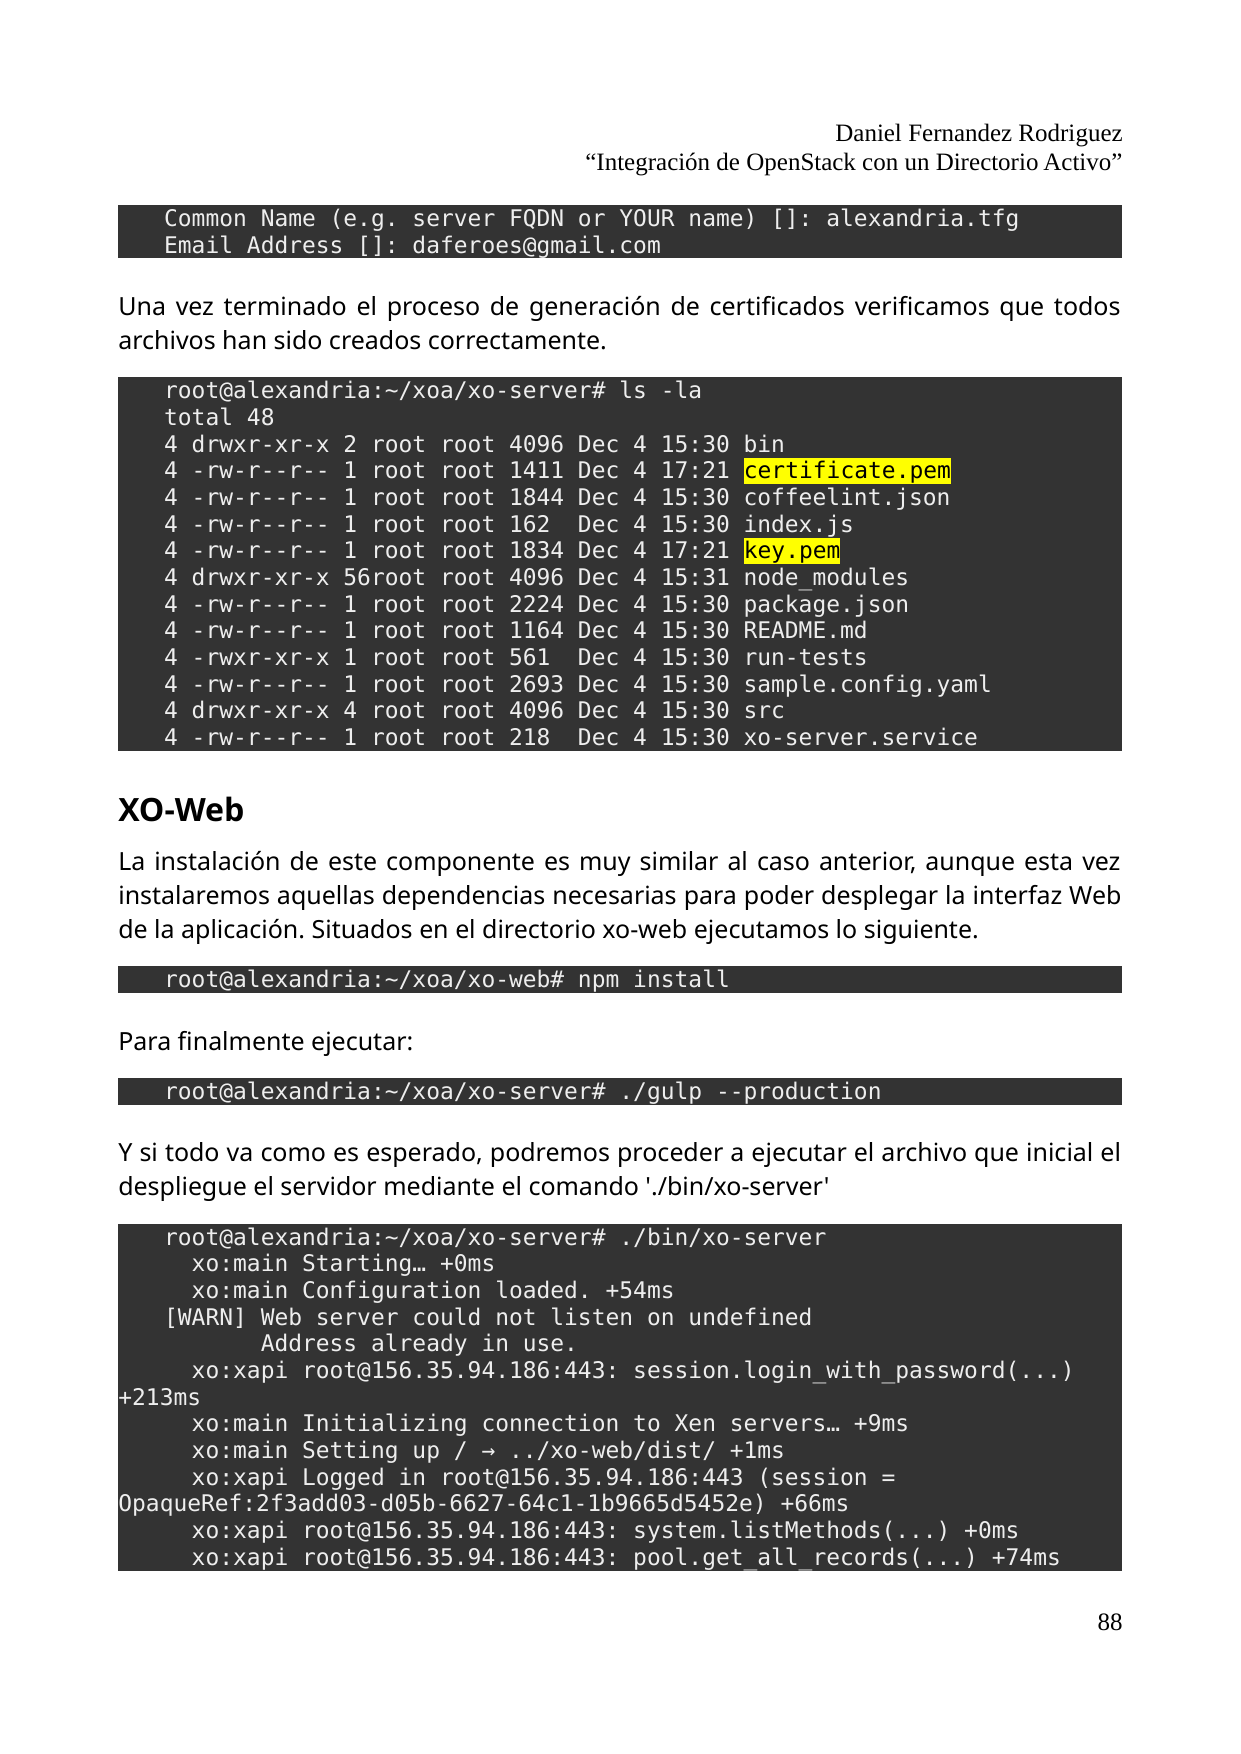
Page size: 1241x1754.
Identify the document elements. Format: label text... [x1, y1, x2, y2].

text xo:xapi root@156.35.94.186:443: system.listMethods(...) +0ms [118, 1517, 1122, 1544]
text 4 -rw-r--r-- 1 root root 2693 Dec 4 15:30 sample.config.yaml [118, 671, 1122, 697]
text root@alexandria:~/xoa/xo-server# ls -la [118, 377, 1122, 404]
text Address already in use. [118, 1331, 1122, 1357]
text 4 -rw-r--r-- 1 root root 1164 Dec 4 15:30 README.md [118, 617, 1122, 644]
text xo:main Initializing connection to Xen servers… +9ms [118, 1411, 1122, 1437]
text xo:main Starting… +0ms [118, 1251, 1122, 1277]
subtitle XO-Web [118, 787, 1122, 831]
text xo:xapi root@156.35.94.186:443: pool.get_all_records(...) +74ms [118, 1544, 1122, 1571]
text xo:xapi root@156.35.94.186:443: session.login_with_password(...) +213ms [118, 1357, 1122, 1411]
text xo:main Setting up / → ../xo-web/dist/ +1ms [118, 1437, 1122, 1464]
text Para finalmente ejecutar: [118, 1023, 1122, 1057]
text 4 -rw-r--r-- 1 root root 1844 Dec 4 15:30 coffeelint.json [118, 484, 1122, 511]
text Common Name (e.g. server FQDN or YOUR name) []: alexandria.tfg [118, 205, 1122, 232]
text Y si todo va como es esperado, podremos proceder a ejecutar el archivo que inicial el despliegue el servidor mediante el comando './bin/xo-server' [118, 1135, 1122, 1203]
text Email Address []: daferoes@gmail.com [118, 232, 1122, 258]
text 4 drwxr-xr-x 2 root root 4096 Dec 4 15:30 bin [118, 431, 1122, 457]
text [WARN] Web server could not listen on undefined [118, 1304, 1122, 1331]
text 4 drwxr-xr-x 56root root 4096 Dec 4 15:31 node_modules [118, 564, 1122, 591]
text root@alexandria:~/xoa/xo-web# npm install [118, 966, 1122, 993]
text 4 -rw-r--r-- 1 root root 1411 Dec 4 17:21 certificate.pem [118, 457, 1122, 484]
text xo:main Configuration loaded. +54ms [118, 1277, 1122, 1304]
text 4 drwxr-xr-x 4 root root 4096 Dec 4 15:30 src [118, 697, 1122, 724]
text 4 -rw-r--r-- 1 root root 2224 Dec 4 15:30 package.json [118, 591, 1122, 617]
text total 48 [118, 404, 1122, 431]
text xo:xapi Logged in root@156.35.94.186:443 (session = OpaqueRef:2f3add03-d05b-6627-64c1-1b9665d5452e) +66ms [118, 1464, 1122, 1517]
text root@alexandria:~/xoa/xo-server# ./bin/xo-server [118, 1224, 1122, 1251]
text root@alexandria:~/xoa/xo-server# ./gulp --production [118, 1078, 1122, 1105]
text 4 -rwxr-xr-x 1 root root 561 Dec 4 15:30 run-tests [118, 644, 1122, 671]
text Una vez terminado el proceso de generación de certificados verificamos que todos archivos han sido creados correctamente. [118, 288, 1122, 357]
text 4 -rw-r--r-- 1 root root 162 Dec 4 15:30 index.js [118, 511, 1122, 537]
text La instalación de este componente es muy similar al caso anterior, aunque esta vez instalaremos aquellas dependencias necesarias para poder desplegar la interfaz Web de la aplicación. Situados en el directorio xo-web ejecutamos lo siguiente. [118, 843, 1122, 946]
text 4 -rw-r--r-- 1 root root 218 Dec 4 15:30 xo-server.service [118, 724, 1122, 751]
text 4 -rw-r--r-- 1 root root 1834 Dec 4 17:21 key.pem [118, 537, 1122, 564]
